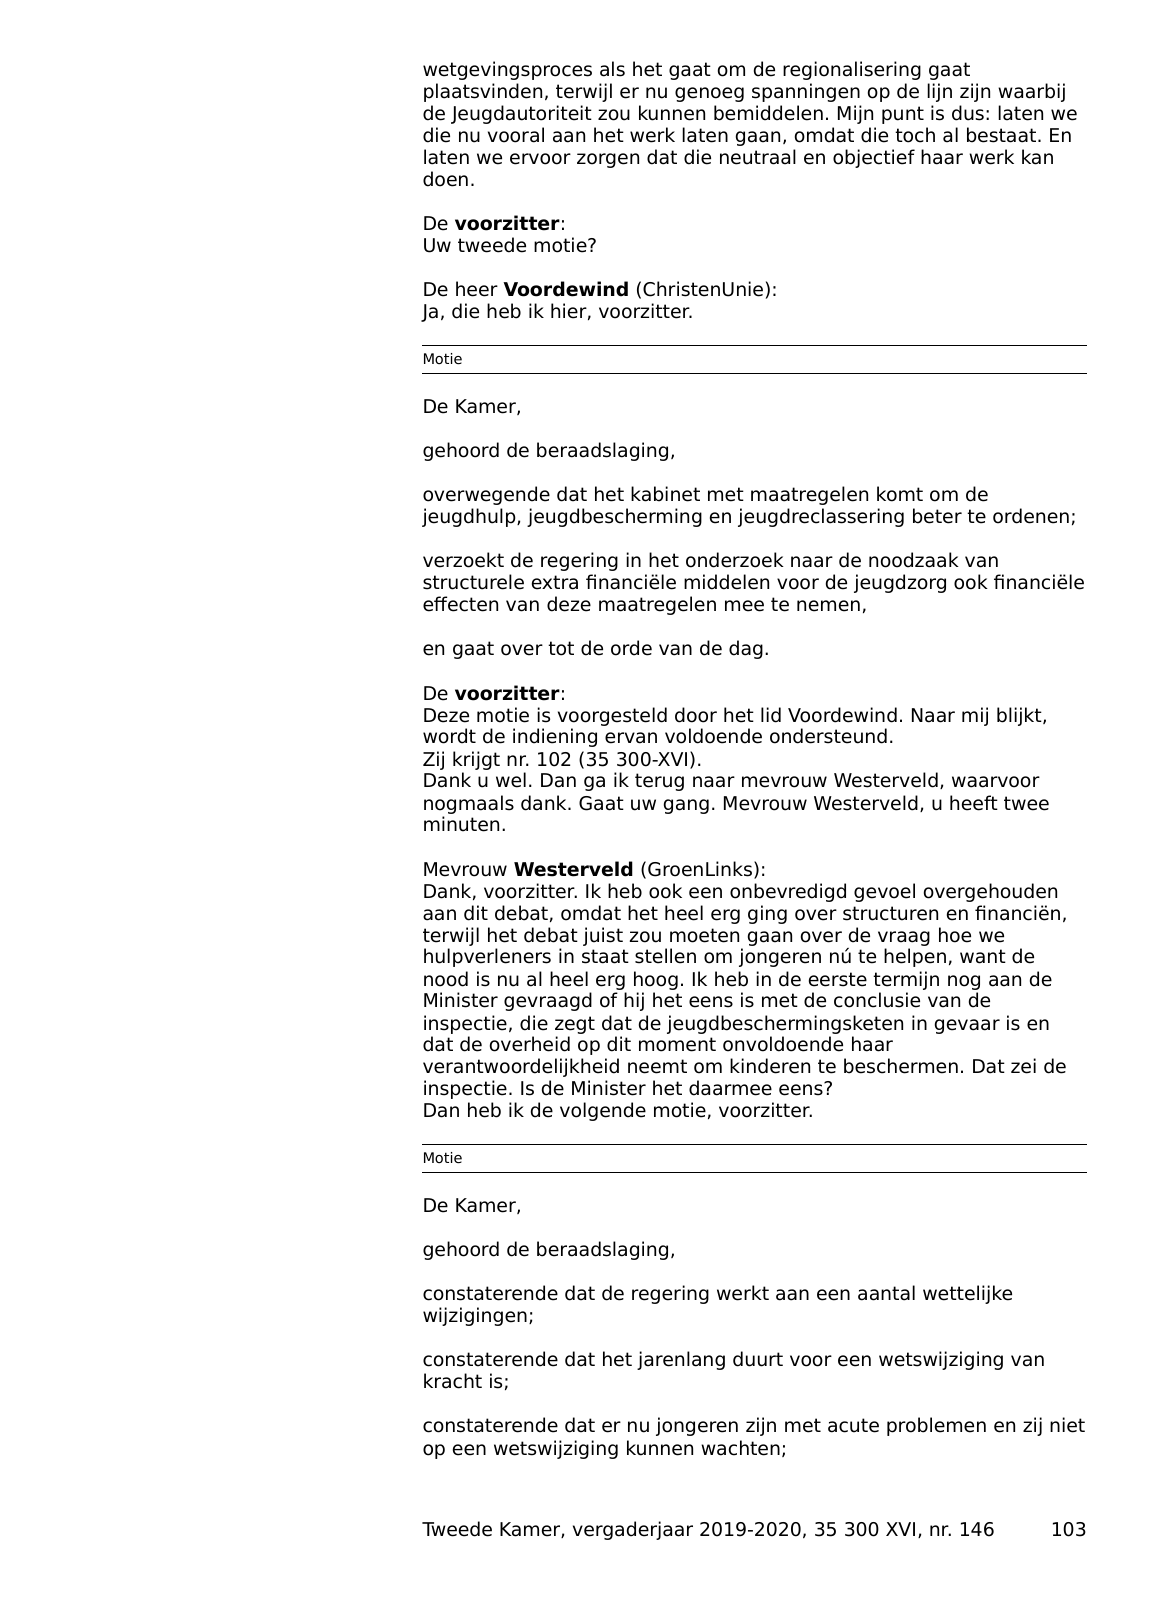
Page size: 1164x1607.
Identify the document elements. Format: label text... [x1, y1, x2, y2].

table_header Motie [422, 346, 1087, 372]
table_header Motie [422, 1145, 1087, 1172]
text wetgevingsproces als het gaat om de regionalisering gaat plaatsvinden, terwijl er nu genoeg spanningen op de lijn zijn waarbij de Jeugdautoriteit zou kunnen bemiddelen. Mijn punt is dus: laten we die nu vooral aan het werk laten gaan, omdat die toch al bestaat. En laten we ervoor zorgen dat die neutraal en objectief haar werk kan doen. [422, 59, 1087, 191]
text gehoord de beraadslaging, [422, 440, 1087, 462]
text Uw tweede motie? [422, 235, 1087, 257]
text Deze motie is voorgesteld door het lid Voordewind. Naar mij blijkt, wordt de indiening ervan voldoende ondersteund. [422, 704, 1087, 748]
text verzoekt de regering in het onderzoek naar de noodzaak van structurele extra financiële middelen voor de jeugdzorg ook financiële effecten van deze maatregelen mee te nemen, [422, 550, 1087, 616]
text Zij krijgt nr. 102 (35 300-XVI). [422, 748, 1087, 770]
text constaterende dat de regering werkt aan een aantal wettelijke wijzigingen; [422, 1283, 1087, 1327]
text Dank u wel. Dan ga ik terug naar mevrouw Westerveld, waarvoor nogmaals dank. Gaat uw gang. Mevrouw Westerveld, u heeft twee minuten. [422, 770, 1087, 836]
text en gaat over tot de orde van de dag. [422, 638, 1087, 660]
text Ja, die heb ik hier, voorzitter. [422, 301, 1087, 323]
text Mevrouw Westerveld (GroenLinks): [422, 858, 1087, 881]
text De Kamer, [422, 1195, 1087, 1217]
text overwegende dat het kabinet met maatregelen komt om de jeugdhulp, jeugdbescherming en jeugdreclassering beter te ordenen; [422, 484, 1087, 528]
text De voorzitter: [422, 682, 1087, 704]
text De Kamer, [422, 396, 1087, 418]
text Dan heb ik de volgende motie, voorzitter. [422, 1100, 1087, 1122]
text De voorzitter: [422, 213, 1087, 235]
text De heer Voordewind (ChristenUnie): [422, 279, 1087, 301]
text gehoord de beraadslaging, [422, 1239, 1087, 1261]
text constaterende dat het jarenlang duurt voor een wetswijziging van kracht is; [422, 1349, 1087, 1393]
text constaterende dat er nu jongeren zijn met acute problemen en zij niet op een wetswijziging kunnen wachten; [422, 1415, 1087, 1459]
text Dank, voorzitter. Ik heb ook een onbevredigd gevoel overgehouden aan dit debat, omdat het heel erg ging over structuren en financiën, terwijl het debat juist zou moeten gaan over de vraag hoe we hulpverleners in staat stellen om jongeren nú te helpen, want de nood is nu al heel erg hoog. Ik heb in de eerste termijn nog aan de Minister gevraagd of hij het eens is met de conclusie van de inspectie, die zegt dat de jeugdbeschermingsketen in gevaar is en dat de overheid op dit moment onvoldoende haar verantwoordelijkheid neemt om kinderen te beschermen. Dat zei de inspectie. Is de Minister het daarmee eens? [422, 881, 1087, 1100]
